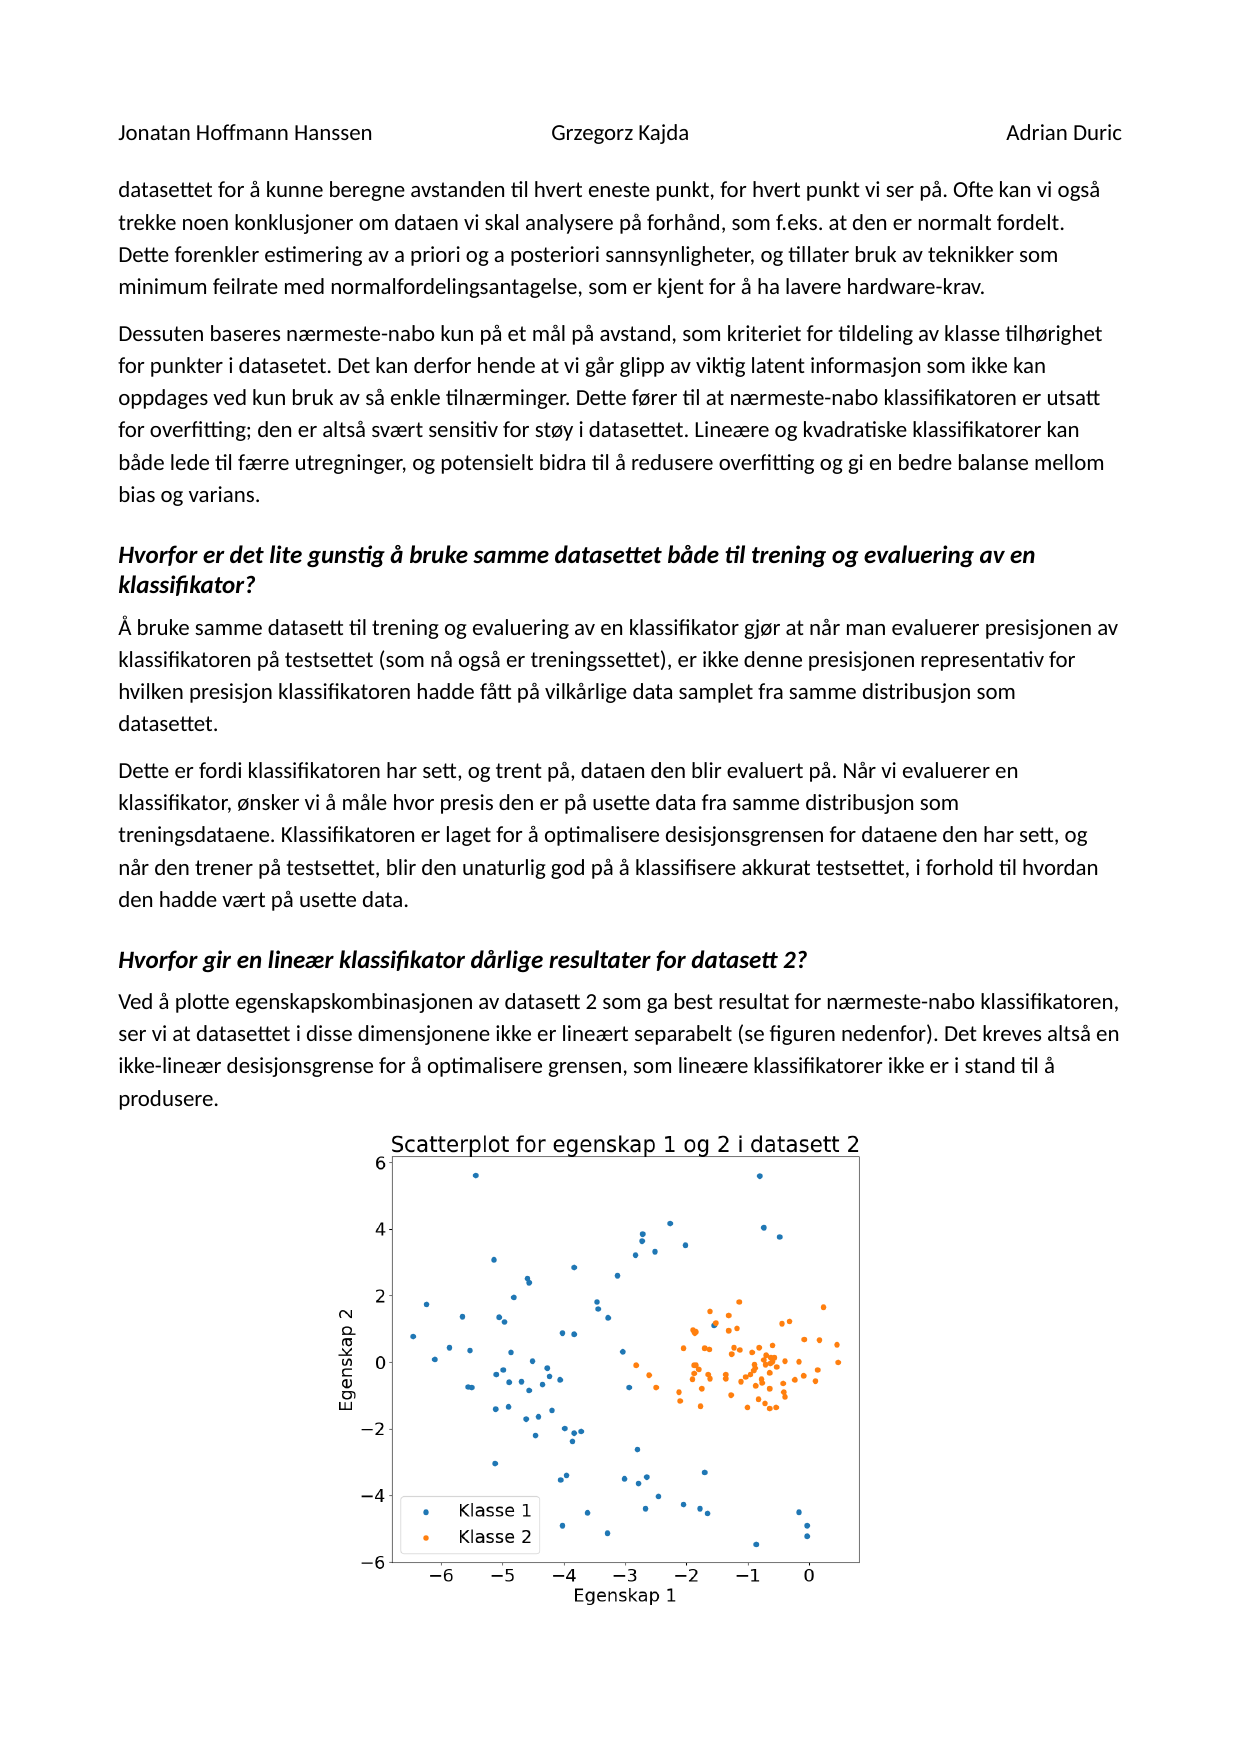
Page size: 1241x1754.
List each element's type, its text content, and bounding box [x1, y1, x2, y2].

text Å bruke samme datasett til trening og evaluering av en klassifikator gjør at når man evaluerer presisjonen av klassifikatoren på testsettet (som nå også er treningssettet), er ikke denne presisjonen representativ for hvilken presisjon klassifikatoren hadde fått på vilkårlige data samplet fra samme distribusjon som datasettet. [118, 613, 1122, 737]
subtitle Hvorfor gir en lineær klassifikator dårlige resultater for datasett 2? [118, 944, 1122, 974]
subtitle Hvorfor er det lite gunstig å bruke samme datasettet både til trening og evaluering av en klassifikator? [118, 539, 1122, 600]
text Ved å plotte egenskapskombinasjonen av datasett 2 som ga best resultat for nærmeste-nabo klassifikatoren, ser vi at datasettet i disse dimensjonene ikke er lineært separabelt (se figuren nedenfor). Det kreves altså en ikke-lineær desisjonsgrense for å optimalisere grensen, som lineære klassifikatorer ikke er i stand til å produsere. [118, 987, 1122, 1112]
text datasettet for å kunne beregne avstanden til hvert eneste punkt, for hvert punkt vi ser på. Ofte kan vi også trekke noen konklusjoner om dataen vi skal analysere på forhånd, som f.eks. at den er normalt fordelt. Dette forenkler estimering av a priori og a posteriori sannsynligheter, og tillater bruk av teknikker som minimum feilrate med normalfordelingsantagelse, som er kjent for å ha lavere hardware-krav. [118, 176, 1122, 300]
text Dessuten baseres nærmeste-nabo kun på et mål på avstand, som kriteriet for tildeling av klasse tilhørighet for punkter i datasetet. Det kan derfor hende at vi går glipp av viktig latent informasjon som ikke kan oppdages ved kun bruk av så enkle tilnærminger. Dette fører til at nærmeste-nabo klassifikatoren er utsatt for overfitting; den er altså svært sensitiv for støy i datasettet. Lineære og kvadratiske klassifikatorer kan både lede til færre utregninger, og potensielt bidra til å redusere overfitting og gi en bedre balanse mellom bias og varians. [118, 319, 1122, 508]
text Dette er fordi klassifikatoren har sett, og trent på, dataen den blir evaluert på. Når vi evaluerer en klassifikator, ønsker vi å måle hvor presis den er på usette data fra samme distribusjon som treningsdataene. Klassifikatoren er laget for å optimalisere desisjonsgrensen for dataene den har sett, og når den trener på testsettet, blir den unaturlig god på å klassifisere akkurat testsettet, i forhold til hvordan den hadde vært på usette data. [118, 756, 1122, 913]
picture [333, 1125, 878, 1606]
